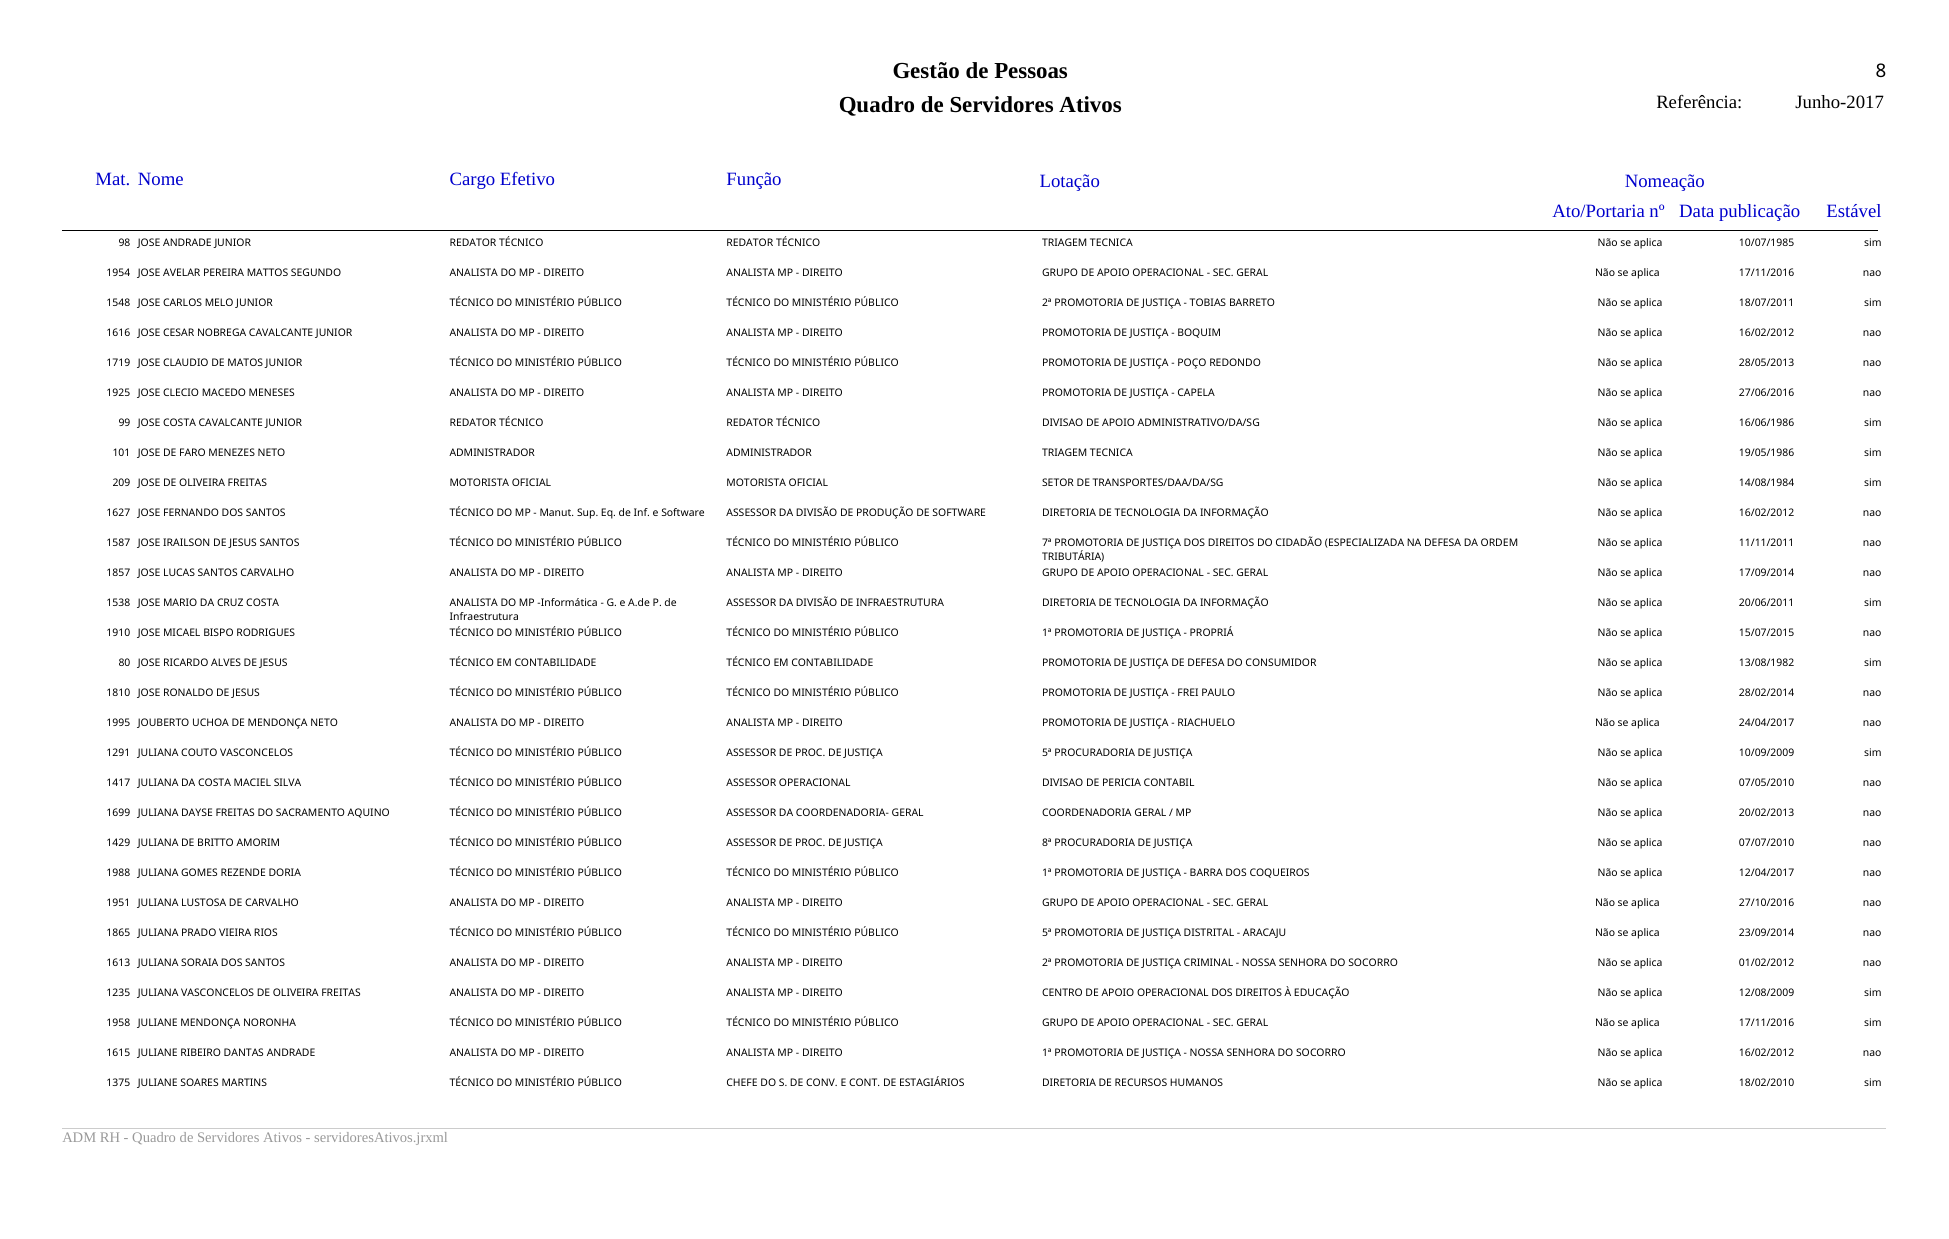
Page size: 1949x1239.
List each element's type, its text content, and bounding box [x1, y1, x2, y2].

table_cell [684, 170, 726, 198]
table_cell [1881, 505, 1948, 535]
table_cell [1881, 235, 1948, 265]
table_cell [1538, 655, 1547, 685]
table_cell [130, 235, 138, 265]
table_cell nao [1803, 325, 1881, 355]
table_cell 1865 [68, 925, 130, 955]
table_cell Não se aplica [1547, 445, 1662, 475]
table_cell 24/04/2017 [1662, 715, 1794, 745]
table_cell [1538, 895, 1547, 925]
table_cell [1794, 745, 1803, 775]
table_cell JOSE MICAEL BISPO RODRIGUES [138, 625, 443, 655]
table_cell [1538, 325, 1547, 355]
table_cell [1881, 1015, 1948, 1045]
table_cell [1794, 385, 1803, 415]
table_cell JOSE CARLOS MELO JUNIOR [138, 295, 443, 325]
table_cell ANALISTA MP - DIREITO [726, 565, 1030, 595]
table_header Função [726, 168, 803, 198]
table_cell TRIAGEM TECNICA [1042, 235, 1538, 265]
table_cell [443, 775, 449, 805]
table_cell [1538, 535, 1547, 565]
table_cell [1030, 985, 1042, 1015]
table_cell ANALISTA DO MP - DIREITO [449, 1045, 723, 1075]
table_cell Não se aplica [1547, 745, 1662, 775]
table_cell Não se aplica [1547, 985, 1662, 1015]
table_cell sim [1803, 415, 1881, 445]
table_cell PROMOTORIA DE JUSTIÇA - BOQUIM [1042, 325, 1538, 355]
table_cell 209 [68, 475, 130, 505]
table_cell [1794, 355, 1803, 385]
table_cell [1881, 355, 1948, 385]
table_cell [1881, 805, 1948, 835]
table_cell JOSE CESAR NOBREGA CAVALCANTE JUNIOR [138, 325, 443, 355]
table_cell JOSE FERNANDO DOS SANTOS [138, 505, 443, 535]
table_cell [443, 595, 449, 625]
table_cell [130, 655, 138, 685]
table_cell sim [1803, 295, 1881, 325]
table_cell ANALISTA DO MP - DIREITO [449, 715, 723, 745]
table_cell [1881, 865, 1948, 895]
table_cell COORDENADORIA GERAL / MP [1042, 805, 1538, 835]
table_cell [0, 925, 68, 955]
table_cell [130, 925, 138, 955]
table_cell [443, 355, 449, 385]
table_cell JULIANA PRADO VIEIRA RIOS [138, 925, 443, 955]
table_cell [443, 895, 449, 925]
table_cell CENTRO DE APOIO OPERACIONAL DOS DIREITOS À EDUCAÇÃO [1042, 985, 1538, 1015]
table_cell 1719 [68, 355, 130, 385]
table_cell [1523, 57, 1731, 84]
table_cell 80 [68, 655, 130, 685]
table_cell TÉCNICO DO MINISTÉRIO PÚBLICO [726, 865, 1030, 895]
table_cell 1548 [68, 295, 130, 325]
table_cell 12/04/2017 [1662, 865, 1794, 895]
table_cell ANALISTA MP - DIREITO [726, 1045, 1030, 1075]
table_cell [1030, 1015, 1042, 1045]
table_cell Junho-2017 [1756, 91, 1884, 124]
table_cell [1794, 535, 1803, 565]
table_cell 1857 [68, 565, 130, 595]
table_cell [0, 385, 68, 415]
table_cell nao [1803, 685, 1881, 715]
table_cell JULIANA DE BRITTO AMORIM [138, 835, 443, 865]
table_cell [1030, 535, 1042, 565]
table_cell ANALISTA MP - DIREITO [726, 985, 1030, 1015]
table_cell nao [1803, 835, 1881, 865]
table_cell [0, 505, 68, 535]
table_cell 1ª PROMOTORIA DE JUSTIÇA - PROPRIÁ [1042, 625, 1538, 655]
table_cell [1881, 745, 1948, 775]
table_cell PROMOTORIA DE JUSTIÇA - CAPELA [1042, 385, 1538, 415]
table_cell Não se aplica [1547, 835, 1662, 865]
table_cell [130, 445, 138, 475]
table_cell [1030, 415, 1042, 445]
table_cell [1538, 685, 1547, 715]
table_cell [1794, 415, 1803, 445]
table_cell ASSESSOR DE PROC. DE JUSTIÇA [726, 745, 1030, 775]
table_cell TÉCNICO DO MINISTÉRIO PÚBLICO [726, 295, 1030, 325]
table_cell TÉCNICO DO MINISTÉRIO PÚBLICO [726, 685, 1030, 715]
table_cell [0, 57, 437, 84]
table_cell [0, 445, 68, 475]
table_cell TÉCNICO DO MINISTÉRIO PÚBLICO [726, 1015, 1030, 1045]
table_cell REDATOR TÉCNICO [449, 415, 723, 445]
table_cell 1925 [68, 385, 130, 415]
table_cell [1884, 91, 1948, 124]
table_cell GRUPO DE APOIO OPERACIONAL - SEC. GERAL [1042, 895, 1538, 925]
table_cell [1030, 865, 1042, 895]
table_cell 28/05/2013 [1662, 355, 1794, 385]
table_cell 1587 [68, 535, 130, 565]
table_cell Não se aplica [1547, 475, 1662, 505]
table_cell GRUPO DE APOIO OPERACIONAL - SEC. GERAL [1042, 265, 1538, 295]
table_cell [130, 745, 138, 775]
table_cell Não se aplica [1547, 775, 1662, 805]
table_header Cargo Efetivo [449, 168, 684, 198]
table_cell nao [1803, 385, 1881, 415]
table_cell [0, 535, 68, 565]
table_cell sim [1803, 1075, 1881, 1105]
table_cell 2ª PROMOTORIA DE JUSTIÇA CRIMINAL - NOSSA SENHORA DO SOCORRO [1042, 955, 1538, 985]
table_cell Não se aplica [1547, 655, 1662, 685]
table_cell JULIANE MENDONÇA NORONHA [138, 1015, 443, 1045]
table_cell Não se aplica [1547, 265, 1662, 295]
table_cell [130, 535, 138, 565]
table_cell DIVISAO DE APOIO ADMINISTRATIVO/DA/SG [1042, 415, 1538, 445]
table_cell [1881, 685, 1948, 715]
table_cell [1794, 805, 1803, 835]
table_cell [0, 295, 68, 325]
table_cell Referência: [1656, 91, 1754, 124]
table_cell [1881, 625, 1948, 655]
table_cell 1995 [68, 715, 130, 745]
table_cell 101 [68, 445, 130, 475]
table_cell [1881, 1045, 1948, 1075]
table_cell [1030, 595, 1042, 625]
table_cell JULIANA LUSTOSA DE CARVALHO [138, 895, 443, 925]
table_cell ANALISTA DO MP - DIREITO [449, 955, 723, 985]
table_cell TÉCNICO EM CONTABILIDADE [449, 655, 723, 685]
table_cell [443, 865, 449, 895]
table_cell [130, 865, 138, 895]
table_cell Estável [1803, 200, 1881, 229]
table_cell ANALISTA MP - DIREITO [726, 715, 1030, 745]
table_cell [1538, 1075, 1547, 1105]
table_cell [1794, 1015, 1803, 1045]
table_cell SETOR DE TRANSPORTES/DAA/DA/SG [1042, 475, 1538, 505]
table_cell [1881, 535, 1948, 565]
table_cell ADM RH - Quadro de Servidores Ativos - servidoresAtivos.jrxml [62, 1129, 1886, 1152]
table_cell TÉCNICO DO MINISTÉRIO PÚBLICO [449, 835, 723, 865]
table_cell ASSESSOR DA DIVISÃO DE PRODUÇÃO DE SOFTWARE [726, 505, 1030, 535]
table_cell ANALISTA DO MP - DIREITO [449, 265, 723, 295]
table_cell [1538, 925, 1547, 955]
table_cell [1881, 200, 1948, 229]
table_cell sim [1803, 235, 1881, 265]
table_cell [443, 1045, 449, 1075]
table_cell Não se aplica [1547, 805, 1662, 835]
table_cell [0, 655, 68, 685]
table_cell 1375 [68, 1075, 130, 1105]
table_cell ANALISTA DO MP - DIREITO [449, 565, 723, 595]
table_cell [1881, 475, 1948, 505]
table_cell [1794, 985, 1803, 1015]
table_cell ANALISTA MP - DIREITO [726, 895, 1030, 925]
table_cell 10/09/2009 [1662, 745, 1794, 775]
table_cell [130, 835, 138, 865]
table_cell [1538, 475, 1547, 505]
table_cell Nomeação [1529, 170, 1800, 199]
table_cell JOSE RONALDO DE JESUS [138, 685, 443, 715]
table_cell TÉCNICO DO MINISTÉRIO PÚBLICO [726, 355, 1030, 385]
table_cell [1523, 91, 1656, 124]
table_cell 16/06/1986 [1662, 415, 1794, 445]
table_cell 01/02/2012 [1662, 955, 1794, 985]
table_cell [1538, 355, 1547, 385]
table_cell 1ª PROMOTORIA DE JUSTIÇA - NOSSA SENHORA DO SOCORRO [1042, 1045, 1538, 1075]
table_cell 10/07/1985 [1662, 235, 1794, 265]
table_cell JOSE CLAUDIO DE MATOS JUNIOR [138, 355, 443, 385]
table_cell [443, 685, 449, 715]
table_cell [1794, 775, 1803, 805]
table_cell [443, 1015, 449, 1045]
table_cell [443, 655, 449, 685]
table_cell [1538, 265, 1547, 295]
table_cell 99 [68, 415, 130, 445]
table_cell [1538, 805, 1547, 835]
table_cell [1030, 955, 1042, 985]
table_cell [203, 170, 449, 198]
table_cell JOSE RICARDO ALVES DE JESUS [138, 655, 443, 685]
table_cell [1881, 925, 1948, 955]
table_cell [1881, 1075, 1948, 1105]
table_cell TÉCNICO DO MINISTÉRIO PÚBLICO [449, 865, 723, 895]
table_cell 19/05/1986 [1662, 445, 1794, 475]
table_cell [1794, 595, 1803, 625]
table_cell 98 [68, 235, 130, 265]
table_cell [0, 85, 1948, 91]
table_cell [1538, 625, 1547, 655]
table_cell [0, 91, 437, 124]
table_cell 11/11/2011 [1662, 535, 1794, 565]
table_cell MOTORISTA OFICIAL [449, 475, 723, 505]
table_cell Lotação [1039, 170, 1196, 199]
table_cell ANALISTA MP - DIREITO [726, 265, 1030, 295]
table_cell ANALISTA DO MP - DIREITO [449, 325, 723, 355]
table_cell ANALISTA MP - DIREITO [726, 385, 1030, 415]
table_cell Não se aplica [1547, 505, 1662, 535]
table_cell [1538, 1045, 1547, 1075]
table_cell [130, 385, 138, 415]
table_cell [130, 805, 138, 835]
table_cell [443, 805, 449, 835]
table_cell [1881, 985, 1948, 1015]
table_cell ANALISTA MP - DIREITO [726, 325, 1030, 355]
table_cell [130, 775, 138, 805]
table_cell [0, 715, 68, 745]
table_cell sim [1803, 445, 1881, 475]
table_cell [1030, 835, 1042, 865]
table_cell [1538, 595, 1547, 625]
table_cell [1794, 325, 1803, 355]
table_cell [1030, 685, 1042, 715]
table_cell [803, 170, 1039, 198]
table_cell JOSE LUCAS SANTOS CARVALHO [138, 565, 443, 595]
table_cell [1881, 835, 1948, 865]
table_cell [0, 865, 68, 895]
table_cell [0, 625, 68, 655]
table_cell TÉCNICO DO MINISTÉRIO PÚBLICO [449, 1015, 723, 1045]
table_cell [443, 385, 449, 415]
table_cell [443, 985, 449, 1015]
table_cell ASSESSOR DA DIVISÃO DE INFRAESTRUTURA [726, 595, 1030, 625]
table_cell [130, 955, 138, 985]
table_cell nao [1803, 535, 1881, 565]
table_cell 1988 [68, 865, 130, 895]
table_cell Não se aplica [1547, 865, 1662, 895]
table_cell [130, 1075, 138, 1105]
table_cell [1538, 715, 1547, 745]
table_cell nao [1803, 505, 1881, 535]
table_cell TÉCNICO DO MINISTÉRIO PÚBLICO [449, 685, 723, 715]
table_cell [0, 805, 68, 835]
table_cell 12/08/2009 [1662, 985, 1794, 1015]
table_cell [1030, 715, 1042, 745]
table_cell [1538, 565, 1547, 595]
table_cell JOSE IRAILSON DE JESUS SANTOS [138, 535, 443, 565]
table_cell Não se aplica [1547, 895, 1662, 925]
table_cell [1538, 835, 1547, 865]
table_cell [1881, 415, 1948, 445]
table_cell TÉCNICO DO MINISTÉRIO PÚBLICO [449, 1075, 723, 1105]
table_cell [0, 170, 68, 198]
table_cell ASSESSOR DE PROC. DE JUSTIÇA [726, 835, 1030, 865]
table_cell 1810 [68, 685, 130, 715]
table_cell [0, 475, 68, 505]
table_cell 8ª PROCURADORIA DE JUSTIÇA [1042, 835, 1538, 865]
table_cell 18/07/2011 [1662, 295, 1794, 325]
table_cell Não se aplica [1547, 235, 1662, 265]
table_cell [1538, 985, 1547, 1015]
table_cell Não se aplica [1547, 1075, 1662, 1105]
table_cell [1030, 265, 1042, 295]
table_cell [1030, 805, 1042, 835]
table_cell [1030, 235, 1042, 265]
table_cell [1030, 925, 1042, 955]
table_cell [1030, 325, 1042, 355]
table_cell [1881, 385, 1948, 415]
table_cell 1235 [68, 985, 130, 1015]
table_cell Não se aplica [1547, 925, 1662, 955]
table_cell TÉCNICO DO MINISTÉRIO PÚBLICO [449, 775, 723, 805]
table_cell [443, 925, 449, 955]
table_cell [1794, 655, 1803, 685]
table_cell [0, 955, 68, 985]
table_cell [1881, 445, 1948, 475]
table_cell 1538 [68, 595, 130, 625]
table_cell JULIANA COUTO VASCONCELOS [138, 745, 443, 775]
table_cell [1030, 385, 1042, 415]
table_cell [1030, 775, 1042, 805]
table_cell [1881, 955, 1948, 985]
table_cell [1030, 445, 1042, 475]
table_cell [1794, 565, 1803, 595]
table_cell [1030, 475, 1042, 505]
table_cell 1699 [68, 805, 130, 835]
table_cell 16/02/2012 [1662, 1045, 1794, 1075]
table_cell JULIANA SORAIA DOS SANTOS [138, 955, 443, 985]
table_cell nao [1803, 1045, 1881, 1075]
table_cell 14/08/1984 [1662, 475, 1794, 505]
table_cell [1538, 235, 1547, 265]
table_cell [0, 1015, 68, 1045]
table_cell CHEFE DO S. DE CONV. E CONT. DE ESTAGIÁRIOS [726, 1075, 1030, 1105]
table_cell [130, 265, 138, 295]
table_cell [1794, 475, 1803, 505]
table_cell Não se aplica [1547, 1045, 1662, 1075]
table_cell 23/09/2014 [1662, 925, 1794, 955]
table_cell Não se aplica [1547, 385, 1662, 415]
table_cell TÉCNICO DO MINISTÉRIO PÚBLICO [726, 535, 1030, 565]
table_cell MOTORISTA OFICIAL [726, 475, 1030, 505]
table_cell [1794, 235, 1803, 265]
table_cell [1538, 745, 1547, 775]
table_cell [1794, 955, 1803, 985]
table_cell [0, 325, 68, 355]
table_cell [1030, 655, 1042, 685]
table_cell 17/09/2014 [1662, 565, 1794, 595]
table_cell DIRETORIA DE TECNOLOGIA DA INFORMAÇÃO [1042, 595, 1538, 625]
table_cell Não se aplica [1547, 595, 1662, 625]
table_cell [443, 295, 449, 325]
table_cell [1794, 265, 1803, 295]
table_cell ASSESSOR DA COORDENADORIA- GERAL [726, 805, 1030, 835]
table_cell [130, 355, 138, 385]
table_cell [1030, 625, 1042, 655]
table_cell [443, 475, 449, 505]
table_cell 28/02/2014 [1662, 685, 1794, 715]
table_cell [443, 745, 449, 775]
table_cell ADMINISTRADOR [726, 445, 1030, 475]
table_cell ANALISTA DO MP - DIREITO [449, 895, 723, 925]
table_cell 27/10/2016 [1662, 895, 1794, 925]
table_cell Não se aplica [1547, 1015, 1662, 1045]
table_cell [1886, 1128, 1948, 1152]
table_cell [443, 505, 449, 535]
table_cell nao [1803, 865, 1881, 895]
table_cell [130, 565, 138, 595]
table_cell Gestão de Pessoas [437, 57, 1523, 85]
table_cell REDATOR TÉCNICO [726, 235, 1030, 265]
table_cell 15/07/2015 [1662, 625, 1794, 655]
table_cell [1030, 895, 1042, 925]
table_cell [443, 415, 449, 445]
table_cell 1958 [68, 1015, 130, 1045]
table_cell [1030, 505, 1042, 535]
table_cell [130, 475, 138, 505]
table_cell Não se aplica [1547, 715, 1662, 745]
table_cell [0, 835, 68, 865]
table_cell [1881, 265, 1948, 295]
table_cell ANALISTA MP - DIREITO [726, 955, 1030, 985]
table_cell [443, 955, 449, 985]
table_cell 16/02/2012 [1662, 325, 1794, 355]
table_cell [1538, 775, 1547, 805]
table_cell JOUBERTO UCHOA DE MENDONÇA NETO [138, 715, 443, 745]
table_cell [130, 1045, 138, 1075]
table_cell TÉCNICO DO MINISTÉRIO PÚBLICO [449, 535, 723, 565]
table_cell JULIANE SOARES MARTINS [138, 1075, 443, 1105]
table_cell nao [1803, 265, 1881, 295]
table_cell [1881, 775, 1948, 805]
table_cell [0, 595, 68, 625]
table_cell DIRETORIA DE TECNOLOGIA DA INFORMAÇÃO [1042, 505, 1538, 535]
table_cell 07/07/2010 [1662, 835, 1794, 865]
table_cell 1291 [68, 745, 130, 775]
table_cell nao [1803, 565, 1881, 595]
table_cell 20/02/2013 [1662, 805, 1794, 835]
table_cell sim [1803, 985, 1881, 1015]
table_cell [0, 1105, 1948, 1128]
table_cell Não se aplica [1547, 955, 1662, 985]
table_cell [1800, 170, 1948, 198]
table_cell sim [1803, 475, 1881, 505]
table_cell 13/08/1982 [1662, 655, 1794, 685]
table_cell [1538, 415, 1547, 445]
table_cell TÉCNICO DO MINISTÉRIO PÚBLICO [449, 295, 723, 325]
table_cell [443, 625, 449, 655]
table_cell 16/02/2012 [1662, 505, 1794, 535]
table_cell ANALISTA DO MP -Informática - G. e A.de P. de Infraestrutura [449, 595, 723, 625]
table_cell TÉCNICO EM CONTABILIDADE [726, 655, 1030, 685]
table_cell JOSE CLECIO MACEDO MENESES [138, 385, 443, 415]
table_cell [130, 1015, 138, 1045]
table_cell GRUPO DE APOIO OPERACIONAL - SEC. GERAL [1042, 1015, 1538, 1045]
table_cell [1538, 385, 1547, 415]
table_cell sim [1803, 595, 1881, 625]
table_cell nao [1803, 625, 1881, 655]
table_cell [1030, 1075, 1042, 1105]
table_cell JOSE MARIO DA CRUZ COSTA [138, 595, 443, 625]
table_cell JOSE AVELAR PEREIRA MATTOS SEGUNDO [138, 265, 443, 295]
table_cell [1881, 895, 1948, 925]
table_cell [1794, 895, 1803, 925]
table_cell ANALISTA DO MP - DIREITO [449, 385, 723, 415]
table_cell TÉCNICO DO MINISTÉRIO PÚBLICO [449, 805, 723, 835]
table_cell Não se aplica [1547, 625, 1662, 655]
table_cell [443, 715, 449, 745]
table_cell [1538, 865, 1547, 895]
table_cell [0, 265, 68, 295]
table_cell 7ª PROMOTORIA DE JUSTIÇA DOS DIREITOS DO CIDADÃO (ESPECIALIZADA NA DEFESA DA ORDEM TRIBUTÁRIA) [1042, 535, 1538, 565]
table_cell REDATOR TÉCNICO [449, 235, 723, 265]
table_cell [443, 1075, 449, 1105]
table_cell 1954 [68, 265, 130, 295]
table_cell 5ª PROMOTORIA DE JUSTIÇA DISTRITAL - ARACAJU [1042, 925, 1538, 955]
table_cell sim [1803, 1015, 1881, 1045]
table_cell [130, 595, 138, 625]
table_cell [1794, 685, 1803, 715]
table_cell [1881, 655, 1948, 685]
table_cell Não se aplica [1547, 295, 1662, 325]
table_cell 5ª PROCURADORIA DE JUSTIÇA [1042, 745, 1538, 775]
table_cell [1538, 445, 1547, 475]
table_cell [1794, 1045, 1803, 1075]
table_cell [1881, 325, 1948, 355]
table_cell 1615 [68, 1045, 130, 1075]
table_cell [130, 325, 138, 355]
table_cell [0, 125, 1948, 168]
table_cell PROMOTORIA DE JUSTIÇA - POÇO REDONDO [1042, 355, 1538, 385]
table_cell [1030, 1045, 1042, 1075]
table_cell [1794, 925, 1803, 955]
table_cell [1794, 835, 1803, 865]
table_cell [1794, 625, 1803, 655]
table_cell DIRETORIA DE RECURSOS HUMANOS [1042, 1075, 1538, 1105]
table_cell nao [1803, 355, 1881, 385]
table_cell [0, 235, 68, 265]
table_cell [1538, 295, 1547, 325]
table_cell [130, 625, 138, 655]
table_cell PROMOTORIA DE JUSTIÇA DE DEFESA DO CONSUMIDOR [1042, 655, 1538, 685]
table_cell TÉCNICO DO MINISTÉRIO PÚBLICO [726, 625, 1030, 655]
table_cell ANALISTA DO MP - DIREITO [449, 985, 723, 1015]
table_cell sim [1803, 745, 1881, 775]
table_cell [1030, 295, 1042, 325]
table_cell JULIANA DA COSTA MACIEL SILVA [138, 775, 443, 805]
table_cell TÉCNICO DO MINISTÉRIO PÚBLICO [449, 925, 723, 955]
table_cell Quadro de Servidores Ativos [437, 91, 1523, 124]
table_cell [0, 200, 1529, 229]
table_cell [0, 895, 68, 925]
table_cell sim [1803, 655, 1881, 685]
table_cell ASSESSOR OPERACIONAL [726, 775, 1030, 805]
table_cell Não se aplica [1547, 535, 1662, 565]
table_header Mat. [68, 168, 130, 198]
table_cell [443, 265, 449, 295]
table_cell [0, 415, 68, 445]
table_cell [443, 325, 449, 355]
table_cell 27/06/2016 [1662, 385, 1794, 415]
table_cell GRUPO DE APOIO OPERACIONAL - SEC. GERAL [1042, 565, 1538, 595]
table_cell [443, 565, 449, 595]
table_cell 8 [1731, 57, 1886, 84]
table_cell [443, 535, 449, 565]
table_cell [1881, 595, 1948, 625]
table_cell Data publicação [1665, 200, 1800, 229]
table_cell [0, 565, 68, 595]
table_cell [130, 415, 138, 445]
table_cell PROMOTORIA DE JUSTIÇA - FREI PAULO [1042, 685, 1538, 715]
table_cell [1794, 445, 1803, 475]
table_cell JOSE DE OLIVEIRA FREITAS [138, 475, 443, 505]
table_cell ADMINISTRADOR [449, 445, 723, 475]
table_cell 17/11/2016 [1662, 265, 1794, 295]
table_cell [1794, 295, 1803, 325]
table_cell [0, 1045, 68, 1075]
table_cell [130, 685, 138, 715]
table_cell [130, 715, 138, 745]
table_cell nao [1803, 715, 1881, 745]
table_cell nao [1803, 955, 1881, 985]
table_cell 1613 [68, 955, 130, 985]
table_cell [0, 985, 68, 1015]
table_cell [443, 235, 449, 265]
table_cell 1417 [68, 775, 130, 805]
table_cell [1794, 1075, 1803, 1105]
table_cell Ato/Portaria nº [1529, 200, 1664, 229]
table_cell JULIANE RIBEIRO DANTAS ANDRADE [138, 1045, 443, 1075]
table_cell [130, 295, 138, 325]
table_cell TÉCNICO DO MINISTÉRIO PÚBLICO [449, 625, 723, 655]
table_cell 17/11/2016 [1662, 1015, 1794, 1045]
table_cell [443, 835, 449, 865]
table_cell [1538, 505, 1547, 535]
table_cell [0, 1128, 62, 1152]
table_cell JULIANA VASCONCELOS DE OLIVEIRA FREITAS [138, 985, 443, 1015]
table_cell JOSE COSTA CAVALCANTE JUNIOR [138, 415, 443, 445]
table_cell 1616 [68, 325, 130, 355]
table_cell TÉCNICO DO MINISTÉRIO PÚBLICO [449, 355, 723, 385]
table_cell 1951 [68, 895, 130, 925]
table_cell nao [1803, 775, 1881, 805]
table_header [0, 0, 1948, 57]
table_cell TÉCNICO DO MINISTÉRIO PÚBLICO [726, 925, 1030, 955]
table_cell [0, 1075, 68, 1105]
table_cell 1910 [68, 625, 130, 655]
table_cell [1030, 565, 1042, 595]
table_cell 1429 [68, 835, 130, 865]
table_cell Não se aplica [1547, 355, 1662, 385]
table_cell [0, 355, 68, 385]
table_cell JULIANA DAYSE FREITAS DO SACRAMENTO AQUINO [138, 805, 443, 835]
table_cell [130, 985, 138, 1015]
table_cell [0, 685, 68, 715]
table_cell Não se aplica [1547, 325, 1662, 355]
table_cell nao [1803, 805, 1881, 835]
table_cell REDATOR TÉCNICO [726, 415, 1030, 445]
table_cell DIVISAO DE PERICIA CONTABIL [1042, 775, 1538, 805]
table_cell [130, 505, 138, 535]
table_cell TRIAGEM TECNICA [1042, 445, 1538, 475]
table_cell Não se aplica [1547, 415, 1662, 445]
table_cell [1538, 1015, 1547, 1045]
table_cell JOSE DE FARO MENEZES NETO [138, 445, 443, 475]
table_cell 18/02/2010 [1662, 1075, 1794, 1105]
table_cell PROMOTORIA DE JUSTIÇA - RIACHUELO [1042, 715, 1538, 745]
table_cell [1794, 865, 1803, 895]
table_header Nome [138, 168, 203, 198]
table_cell 2ª PROMOTORIA DE JUSTIÇA - TOBIAS BARRETO [1042, 295, 1538, 325]
table_cell [1881, 295, 1948, 325]
table_cell [1030, 355, 1042, 385]
table_cell Não se aplica [1547, 565, 1662, 595]
table_cell 1627 [68, 505, 130, 535]
table_cell [130, 895, 138, 925]
table_cell nao [1803, 925, 1881, 955]
table_cell 1ª PROMOTORIA DE JUSTIÇA - BARRA DOS COQUEIROS [1042, 865, 1538, 895]
table_cell JULIANA GOMES REZENDE DORIA [138, 865, 443, 895]
table_cell TÉCNICO DO MP - Manut. Sup. Eq. de Inf. e Software [449, 505, 723, 535]
table_cell [1794, 715, 1803, 745]
table_cell [0, 775, 68, 805]
table_cell [1881, 715, 1948, 745]
table_cell [1794, 505, 1803, 535]
table_cell 20/06/2011 [1662, 595, 1794, 625]
table_cell 07/05/2010 [1662, 775, 1794, 805]
table_cell [0, 745, 68, 775]
table_cell [1881, 565, 1948, 595]
table_cell TÉCNICO DO MINISTÉRIO PÚBLICO [449, 745, 723, 775]
table_cell [130, 170, 138, 198]
table_cell [1886, 57, 1948, 84]
table_cell nao [1803, 895, 1881, 925]
table_cell JOSE ANDRADE JUNIOR [138, 235, 443, 265]
table_cell [443, 445, 449, 475]
table_cell [1030, 745, 1042, 775]
table_cell [1196, 170, 1529, 198]
table_cell [1538, 955, 1547, 985]
table_cell Não se aplica [1547, 685, 1662, 715]
